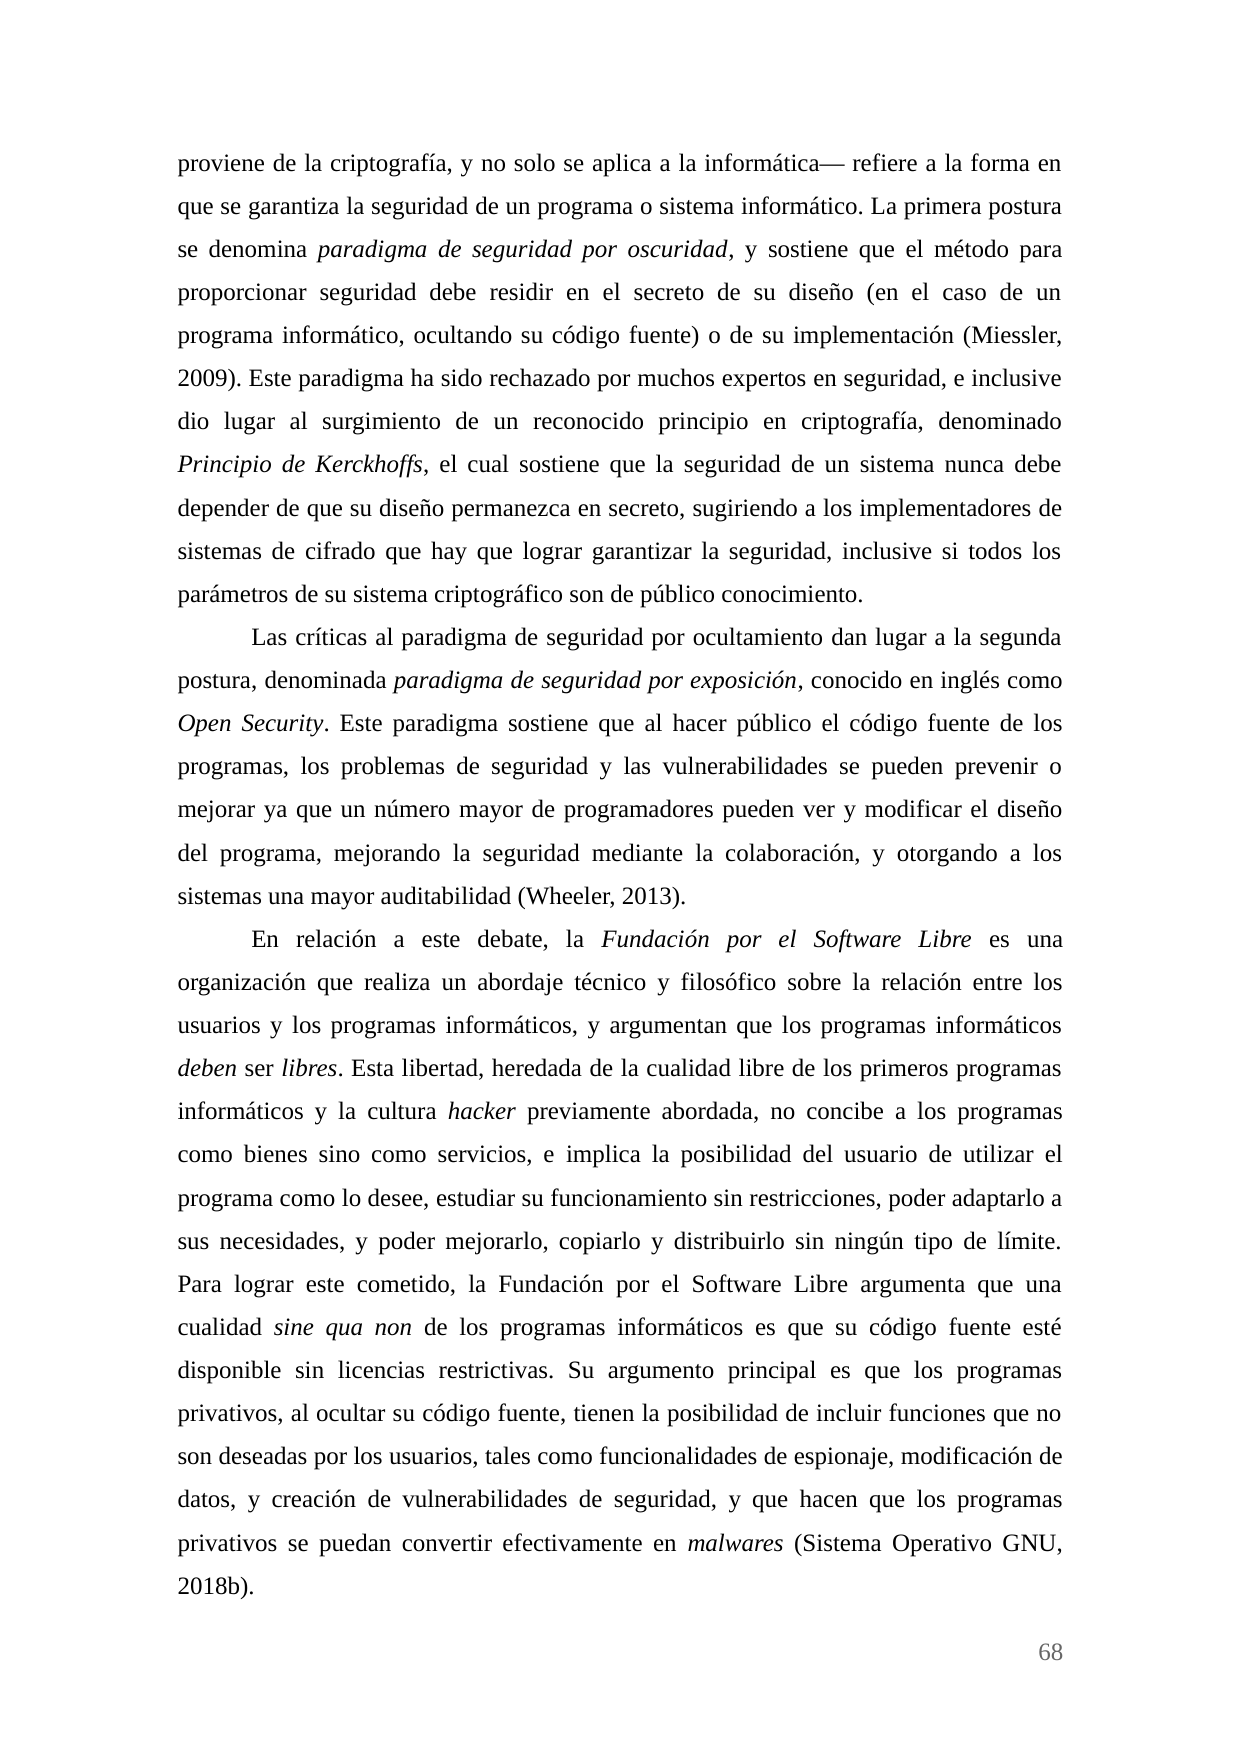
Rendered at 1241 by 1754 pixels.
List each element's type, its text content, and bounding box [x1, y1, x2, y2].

text proviene de la criptografía, y no solo se aplica a la informática— refiere a la forma en que se garantiza la seguridad de un programa o sistema informático. La primera postura se denomina paradigma de seguridad por oscuridad, y sostiene que el método para proporcionar seguridad debe residir en el secreto de su diseño (en el caso de un programa informático, ocultando su código fuente) o de su implementación (Miessler, 2009). Este paradigma ha sido rechazado por muchos expertos en seguridad, e inclusive dio lugar al surgimiento de un reconocido principio en criptografía, denominado Principio de Kerckhoffs, el cual sostiene que la seguridad de un sistema nunca debe depender de que su diseño permanezca en secreto, sugiriendo a los implementadores de sistemas de cifrado que hay que lograr garantizar la seguridad, inclusive si todos los parámetros de su sistema criptográfico son de público conocimiento. [177, 148, 1063, 608]
text En relación a este debate, la Fundación por el Software Libre es una organización que realiza un abordaje técnico y filosófico sobre la relación entre los usuarios y los programas informáticos, y argumentan que los programas informáticos deben ser libres. Esta libertad, heredada de la cualidad libre de los primeros programas informáticos y la cultura hacker previamente abordada, no concibe a los programas como bienes sino como servicios, e implica la posibilidad del usuario de utilizar el programa como lo desee, estudiar su funcionamiento sin restricciones, poder adaptarlo a sus necesidades, y poder mejorarlo, copiarlo y distribuirlo sin ningún tipo de límite. Para lograr este cometido, la Fundación por el Software Libre argumenta que una cualidad sine qua non de los programas informáticos es que su código fuente esté disponible sin licencias restrictivas. Su argumento principal es que los programas privativos, al ocultar su código fuente, tienen la posibilidad de incluir funciones que no son deseadas por los usuarios, tales como funcionalidades de espionaje, modificación de datos, y creación de vulnerabilidades de seguridad, y que hacen que los programas privativos se puedan convertir efectivamente en malwares (Sistema Operativo GNU, 2018b). [177, 924, 1063, 1599]
text Las críticas al paradigma de seguridad por ocultamiento dan lugar a la segunda postura, denominada paradigma de seguridad por exposición, conocido en inglés como Open Security. Este paradigma sostiene que al hacer público el código fuente de los programas, los problemas de seguridad y las vulnerabilidades se pueden prevenir o mejorar ya que un número mayor de programadores pueden ver y modificar el diseño del programa, mejorando la seguridad mediante la colaboración, y otorgando a los sistemas una mayor auditabilidad (Wheeler, 2013). [177, 622, 1063, 909]
